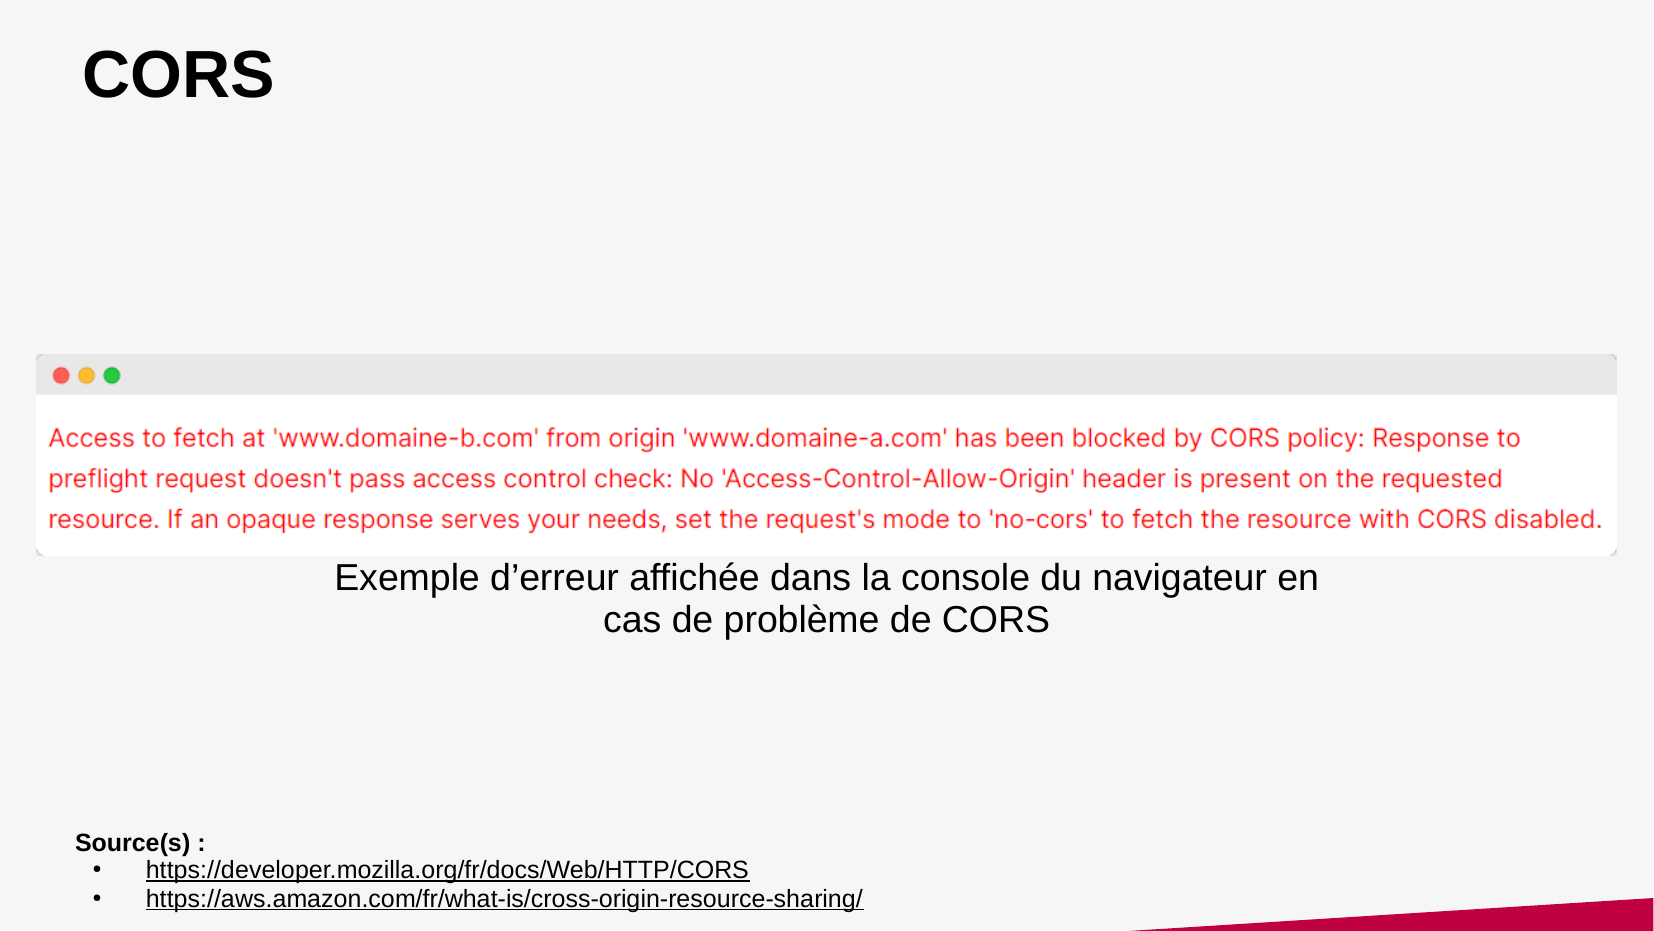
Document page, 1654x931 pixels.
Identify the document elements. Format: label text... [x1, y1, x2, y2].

text_box Exemple d’erreur affichée dans la console du navigateur en cas de problème de CORS [316, 549, 1337, 663]
picture [36, 354, 1617, 556]
title CORS [82, 37, 1571, 114]
text_box [1546, 897, 1654, 931]
text_box Source(s) : https://developer.mozilla.org/fr/docs/Web/HTTP/CORS https://aws.amazon.com/fr/what-is/cross-origin-resource-sharing/ [60, 820, 1546, 931]
